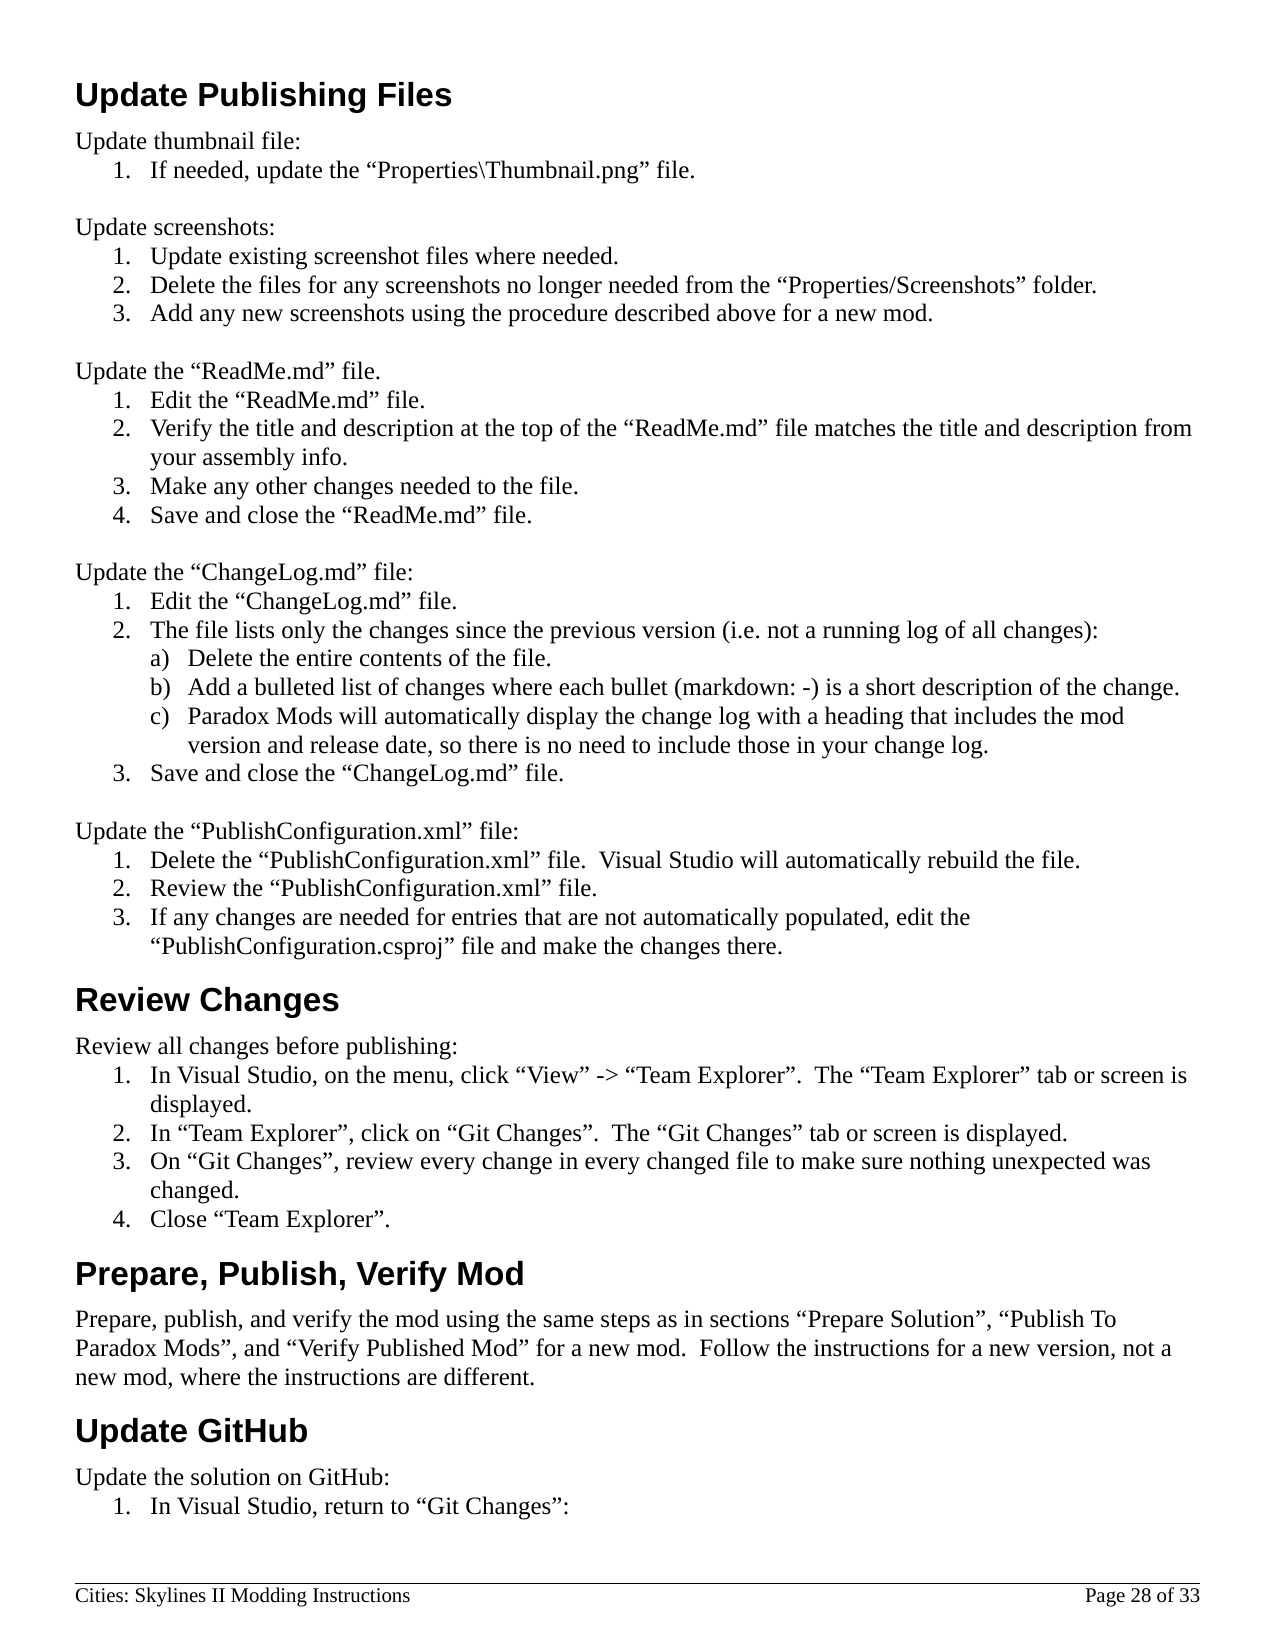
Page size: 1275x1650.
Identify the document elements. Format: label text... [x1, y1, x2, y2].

list Add any new screenshots using the procedure described above for a new mod. [112, 298, 1200, 327]
list Paradox Mods will automatically display the change log with a heading that includes the mod version and release date, so there is no need to include those in your change log. [150, 701, 1200, 758]
text Update thumbnail file: [75, 126, 1200, 155]
text Update the “ChangeLog.md” file: [75, 557, 1200, 586]
text Prepare, publish, and verify the mod using the same steps as in sections “Prepare Solution”, “Publish To Paradox Mods”, and “Verify Published Mod” for a new mod. Follow the instructions for a new version, not a new mod, where the instructions are different. [75, 1304, 1200, 1391]
subtitle Update Publishing Files [75, 75, 1200, 113]
text Update screenshots: [75, 212, 1200, 241]
subtitle Update GitHub [75, 1412, 1200, 1450]
subtitle Prepare, Publish, Verify Mod [75, 1253, 1200, 1292]
list On “Git Changes”, review every change in every changed file to make sure nothing unexpected was changed. [112, 1146, 1200, 1204]
text Review all changes before publishing: [75, 1031, 1200, 1060]
list The file lists only the changes since the previous version (i.e. not a running log of all changes): [112, 615, 1200, 643]
text Update the “PublishConfiguration.xml” file: [75, 816, 1200, 845]
list Add a bulleted list of changes where each bullet (markdown: -) is a short description of the change. [150, 672, 1200, 701]
list In “Team Explorer”, click on “Git Changes”. The “Git Changes” tab or screen is displayed. [112, 1118, 1200, 1146]
list If any changes are needed for entries that are not automatically populated, edit the “PublishConfiguration.csproj” file and make the changes there. [112, 902, 1200, 960]
text Update the solution on GitHub: [75, 1462, 1200, 1491]
text Update the “ReadMe.md” file. [75, 356, 1200, 385]
list Delete the “PublishConfiguration.xml” file. Visual Studio will automatically rebuild the file. [112, 845, 1200, 873]
list Verify the title and description at the top of the “ReadMe.md” file matches the title and description from your assembly info. [112, 413, 1200, 471]
list Make any other changes needed to the file. [112, 471, 1200, 500]
list Delete the files for any screenshots no longer needed from the “Properties/Screenshots” folder. [112, 270, 1200, 298]
list Edit the “ReadMe.md” file. [112, 385, 1200, 413]
list Save and close the “ChangeLog.md” file. [112, 758, 1200, 787]
list In Visual Studio, return to “Git Changes”: [112, 1491, 1200, 1520]
list Delete the entire contents of the file. [150, 643, 1200, 672]
subtitle Review Changes [75, 981, 1200, 1019]
list Save and close the “ReadMe.md” file. [112, 500, 1200, 528]
list Review the “PublishConfiguration.xml” file. [112, 873, 1200, 902]
list In Visual Studio, on the menu, click “View” -> “Team Explorer”. The “Team Explorer” tab or screen is displayed. [112, 1060, 1200, 1118]
list Update existing screenshot files where needed. [112, 241, 1200, 270]
list If needed, update the “Properties\Thumbnail.png” file. [112, 155, 1200, 183]
list Edit the “ChangeLog.md” file. [112, 586, 1200, 615]
list Close “Team Explorer”. [112, 1204, 1200, 1233]
